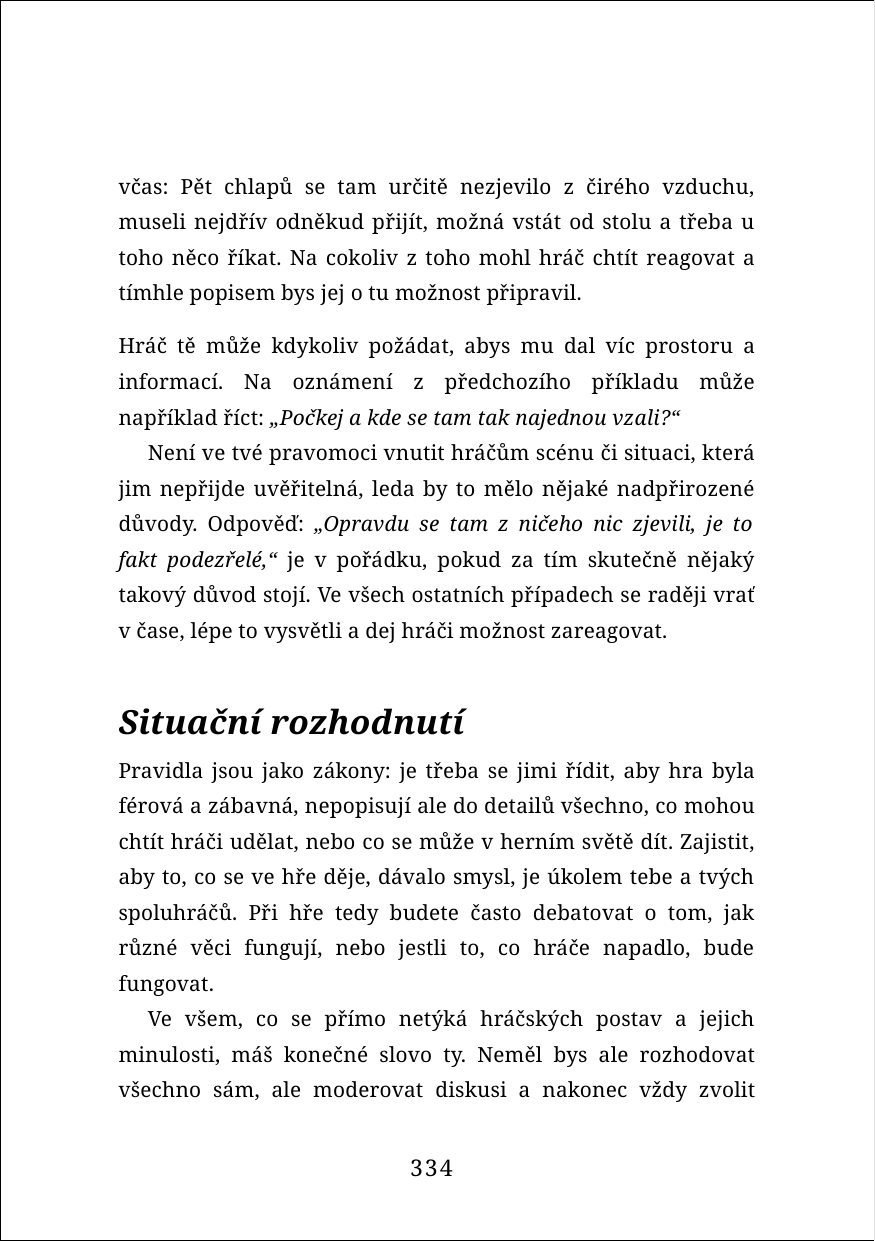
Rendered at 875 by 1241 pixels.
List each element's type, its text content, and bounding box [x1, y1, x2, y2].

text Hráč tě může kdykoliv požádat, abys mu dal víc prostoru a informací. Na oznámení z předchozího příkladu může například říct: „Počkej a kde se tam tak najednou vzali?“ Není ve tvé pravomoci vnutit hráčům scénu či situaci, která jim nepřijde uvěřitelná, leda by to mělo nějaké nadpřirozené důvody. Odpověď: „Opravdu se tam z ničeho nic zjevili, je to fakt podezřelé,“ je v pořádku, pokud za tím skutečně nějaký takový důvod stojí. Ve všech ostatních případech se raději vrať v čase, lépe to vysvětli a dej hráči možnost zareagovat. [118, 332, 756, 644]
subtitle Situační rozhodnutí [118, 698, 756, 744]
text včas: Pět chlapů se tam určitě nezjevilo z čirého vzduchu, museli nejdřív odněkud přijít, možná vstát od stolu a třeba u toho něco říkat. Na cokoliv z toho mohl hráč chtít reagovat a tímhle popisem bys jej o tu možnost připravil. [118, 172, 756, 307]
text Pravidla jsou jako zákony: je třeba se jimi řídit, aby hra byla férová a zábavná, nepopisují ale do detailů všechno, co mohou chtít hráči udělat, nebo co se může v herním světě dít. Zajistit, aby to, co se ve hře děje, dávalo smysl, je úkolem tebe a tvých spoluhráčů. Při hře tedy budete často debatovat o tom, jak různé věci fungují, nebo jestli to, co hráče napadlo, bude fungovat. Ve všem, co se přímo netýká hráčských postav a jejich minulosti, máš konečné slovo ty. Neměl bys ale rozhodovat všechno sám, ale moderovat diskusi a nakonec vždy zvolit [118, 756, 756, 1104]
